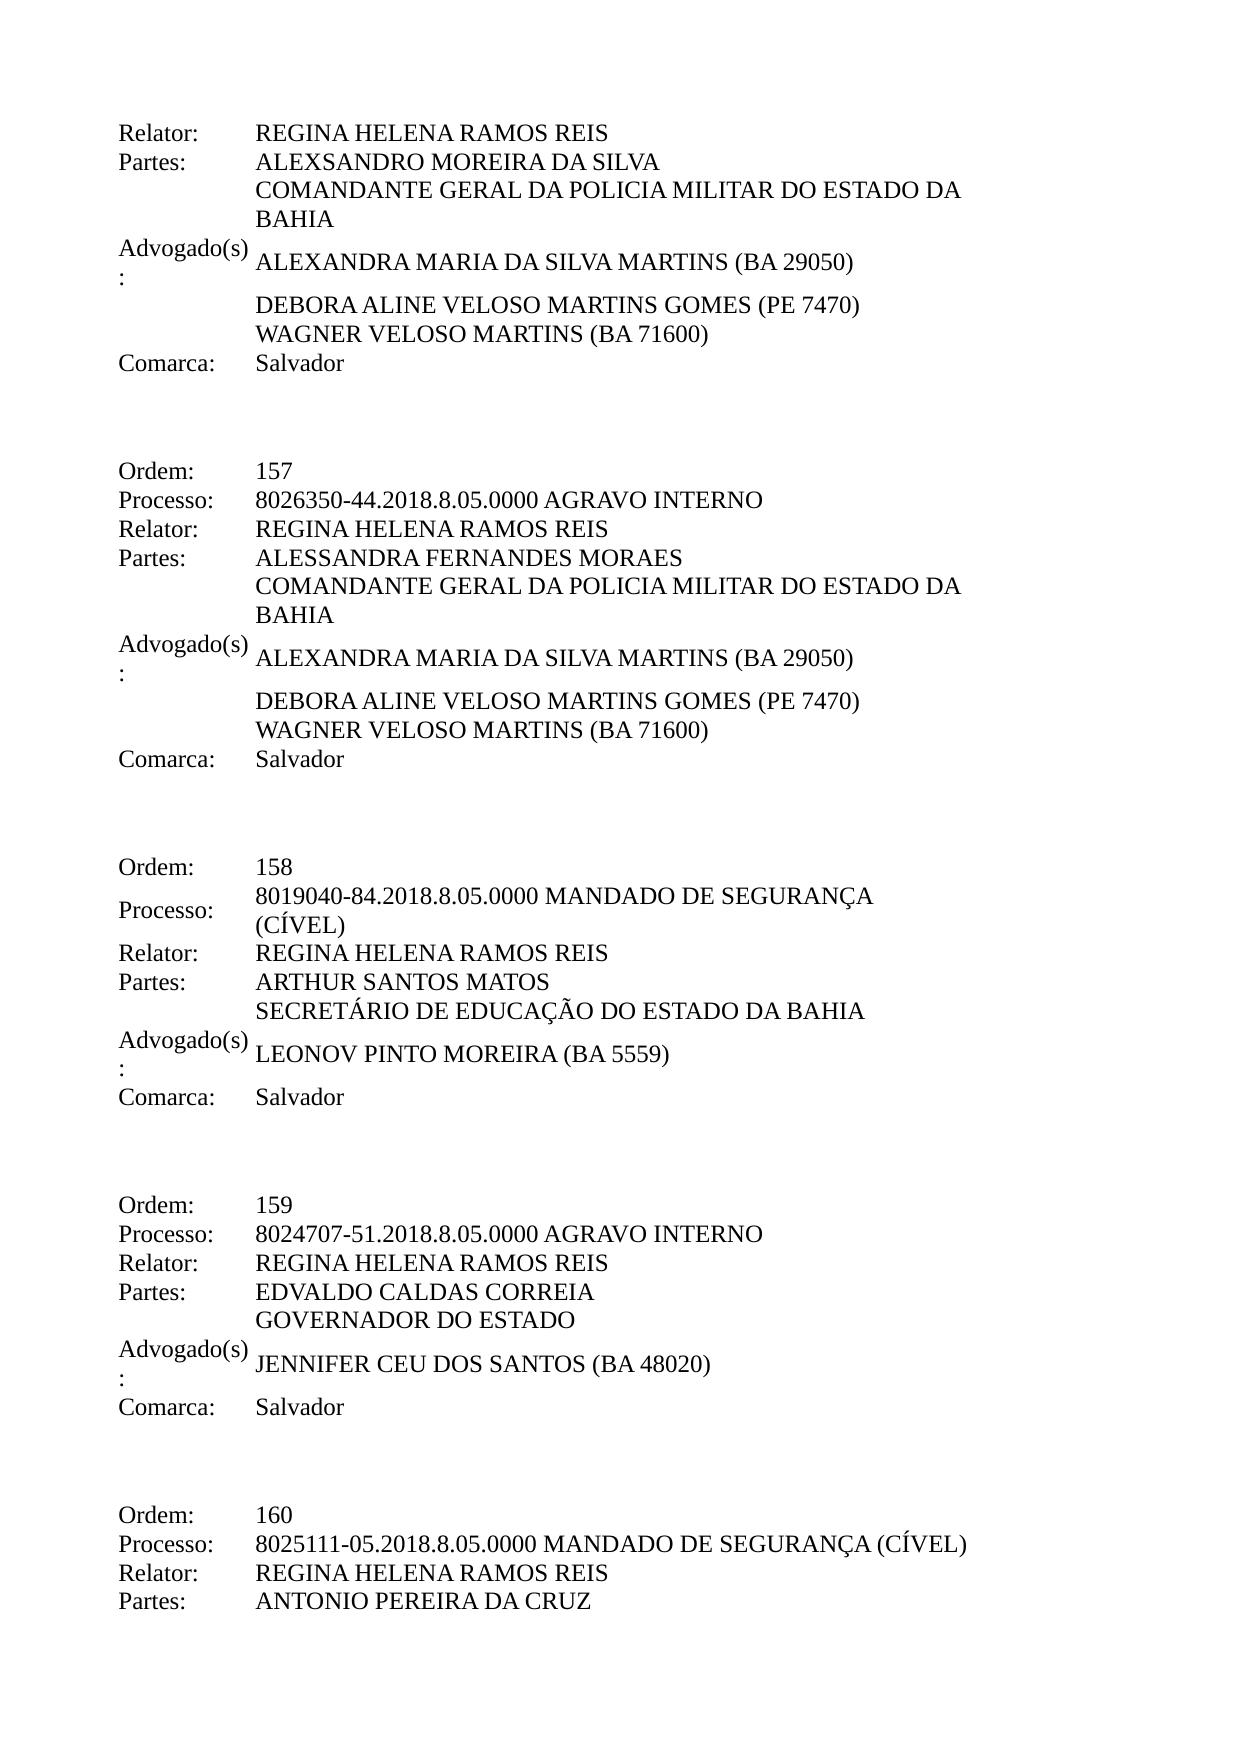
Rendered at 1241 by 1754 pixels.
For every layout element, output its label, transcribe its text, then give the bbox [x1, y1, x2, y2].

table_cell Relator: [118, 1248, 255, 1277]
table_header 159 [255, 1191, 766, 1219]
table_cell Salvador [255, 348, 1041, 377]
table_cell 8024707-51.2018.8.05.0000 AGRAVO INTERNO [255, 1219, 766, 1248]
table_cell DEBORA ALINE VELOSO MARTINS GOMES (PE 7470) [255, 686, 1041, 715]
table_cell GOVERNADOR DO ESTADO [255, 1306, 766, 1334]
table_cell Comarca: [118, 1392, 255, 1421]
table_cell [118, 1306, 255, 1334]
table_cell REGINA HELENA RAMOS REIS [255, 939, 969, 967]
table_header 160 [255, 1500, 1016, 1529]
table_cell Processo: [118, 881, 255, 938]
table_cell ALEXSANDRO MOREIRA DA SILVA [255, 147, 1041, 176]
table_cell Salvador [255, 1082, 969, 1111]
table_cell REGINA HELENA RAMOS REIS [255, 1558, 1016, 1586]
table_cell Comarca: [118, 744, 255, 773]
table_cell [118, 996, 255, 1025]
table_cell [118, 571, 255, 629]
table_cell Comarca: [118, 1082, 255, 1111]
table_header Ordem: [118, 852, 255, 881]
table_cell REGINA HELENA RAMOS REIS [255, 118, 1041, 147]
table_cell Advogado(s): [118, 1025, 255, 1082]
table_cell REGINA HELENA RAMOS REIS [255, 514, 1041, 543]
table_cell Advogado(s): [118, 1334, 255, 1392]
table_cell Salvador [255, 1392, 766, 1421]
table_cell [118, 291, 255, 319]
table_cell ALEXANDRA MARIA DA SILVA MARTINS (BA 29050) [255, 233, 1041, 291]
table_cell 8025111-05.2018.8.05.0000 MANDADO DE SEGURANÇA (CÍVEL) [255, 1529, 1016, 1558]
table_cell Partes: [118, 1277, 255, 1306]
table_cell Processo: [118, 485, 255, 514]
table_cell 8019040-84.2018.8.05.0000 MANDADO DE SEGURANÇA (CÍVEL) [255, 881, 969, 938]
table_cell WAGNER VELOSO MARTINS (BA 71600) [255, 319, 1041, 348]
table_cell Partes: [118, 967, 255, 996]
table_cell COMANDANTE GERAL DA POLICIA MILITAR DO ESTADO DA BAHIA [255, 176, 1041, 233]
table_cell SECRETÁRIO DE EDUCAÇÃO DO ESTADO DA BAHIA [255, 996, 969, 1025]
table_cell JENNIFER CEU DOS SANTOS (BA 48020) [255, 1334, 766, 1392]
table_cell [118, 319, 255, 348]
table_cell ALEXANDRA MARIA DA SILVA MARTINS (BA 29050) [255, 629, 1041, 686]
table_cell 8026350-44.2018.8.05.0000 AGRAVO INTERNO [255, 485, 1041, 514]
table_cell Advogado(s): [118, 629, 255, 686]
table_cell ANTONIO PEREIRA DA CRUZ [255, 1586, 1016, 1615]
table_cell Processo: [118, 1219, 255, 1248]
table_header Ordem: [118, 1500, 255, 1529]
table_cell ARTHUR SANTOS MATOS [255, 967, 969, 996]
table_cell Partes: [118, 147, 255, 176]
table_cell Relator: [118, 1558, 255, 1586]
table_header Ordem: [118, 1191, 255, 1219]
table_cell Processo: [118, 1529, 255, 1558]
table_cell Partes: [118, 543, 255, 571]
table_cell EDVALDO CALDAS CORREIA [255, 1277, 766, 1306]
table_cell Comarca: [118, 348, 255, 377]
table_cell Relator: [118, 939, 255, 967]
table_header Ordem: [118, 456, 255, 485]
table_header 158 [255, 852, 969, 881]
table_cell Salvador [255, 744, 1041, 773]
table_cell [118, 686, 255, 715]
table_cell Advogado(s): [118, 233, 255, 291]
table_cell ALESSANDRA FERNANDES MORAES [255, 543, 1041, 571]
table_cell WAGNER VELOSO MARTINS (BA 71600) [255, 715, 1041, 744]
table_cell Relator: [118, 118, 255, 147]
table_cell REGINA HELENA RAMOS REIS [255, 1248, 766, 1277]
table_cell [118, 176, 255, 233]
table_cell COMANDANTE GERAL DA POLICIA MILITAR DO ESTADO DA BAHIA [255, 571, 1041, 629]
table_cell LEONOV PINTO MOREIRA (BA 5559) [255, 1025, 969, 1082]
table_cell Partes: [118, 1586, 255, 1615]
table_cell [118, 715, 255, 744]
table_cell DEBORA ALINE VELOSO MARTINS GOMES (PE 7470) [255, 291, 1041, 319]
table_cell Relator: [118, 514, 255, 543]
table_header 157 [255, 456, 1041, 485]
